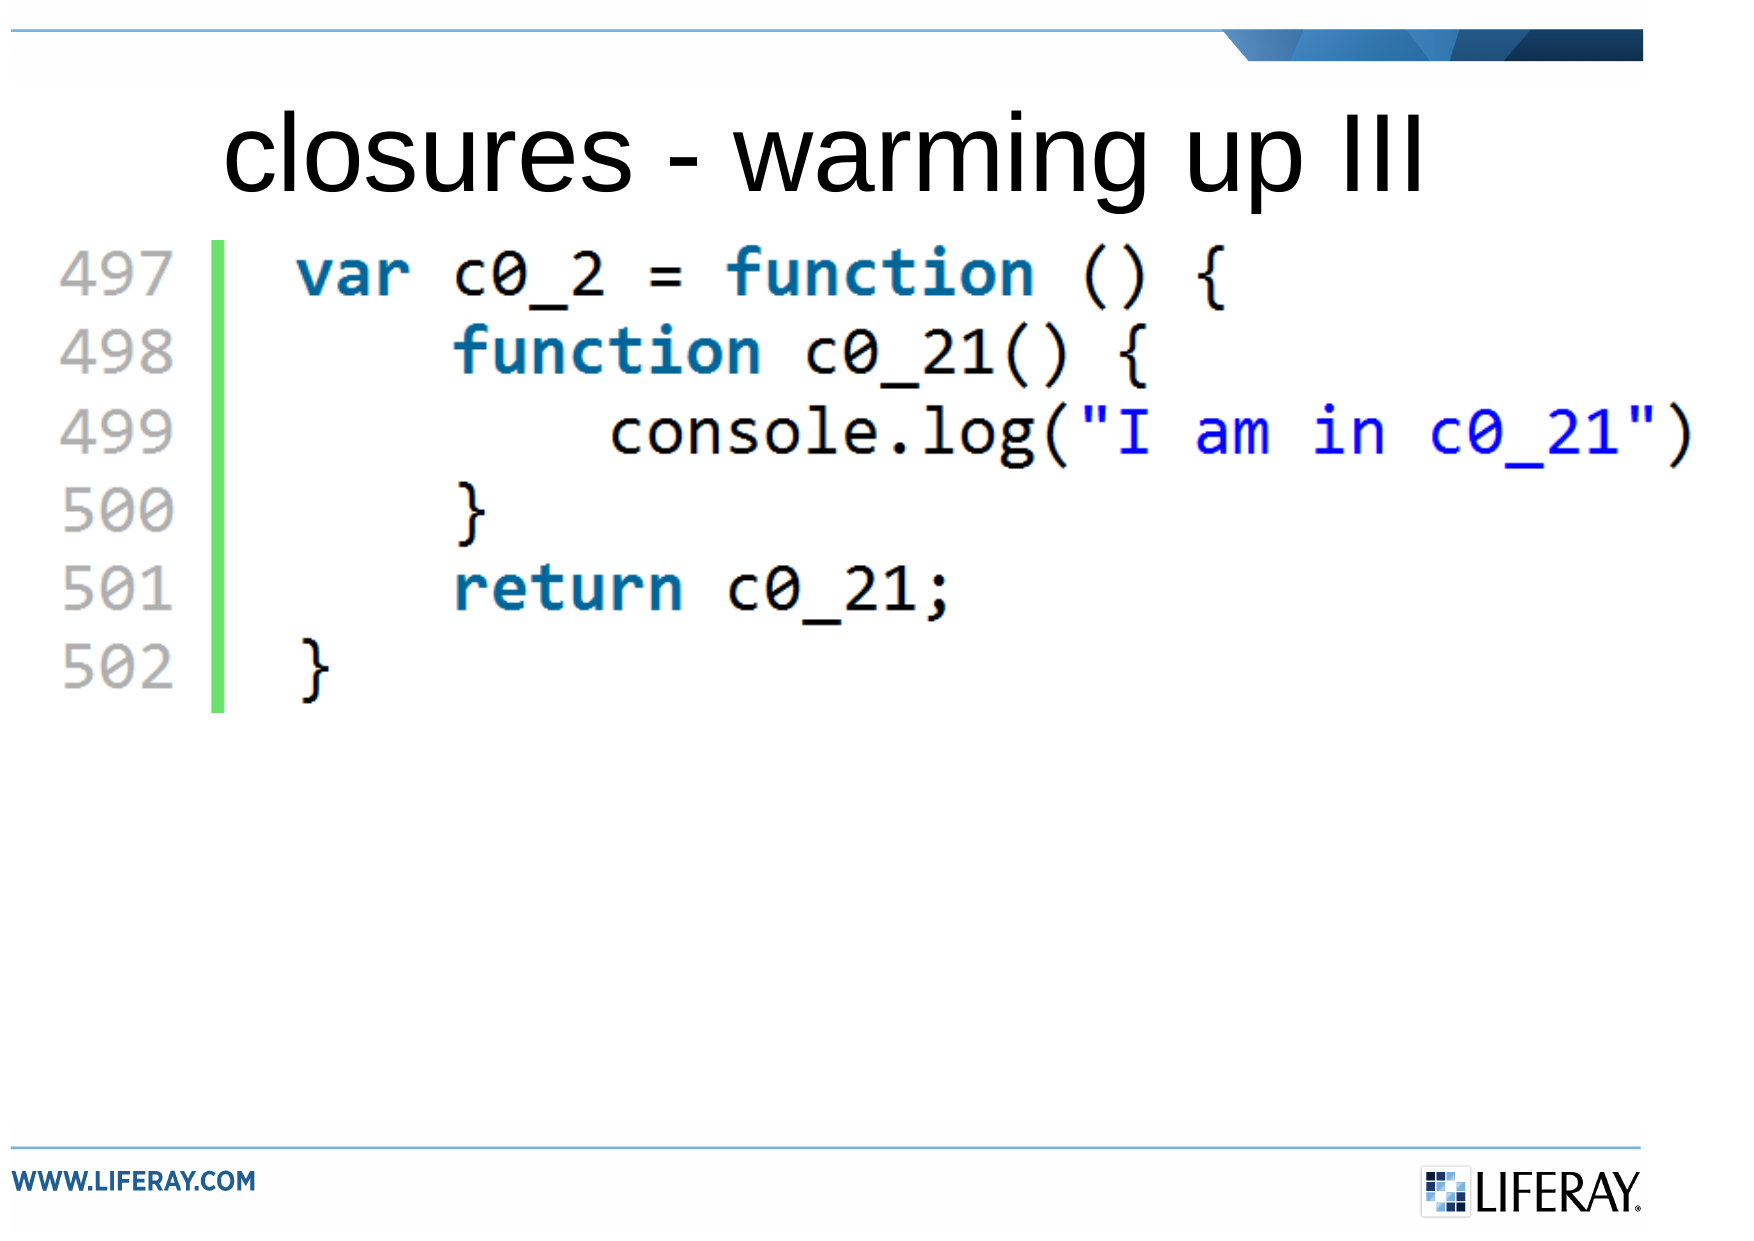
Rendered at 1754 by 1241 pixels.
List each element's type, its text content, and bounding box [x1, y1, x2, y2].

picture [9, 1124, 1642, 1234]
picture [11, 0, 1644, 84]
title closures - warming up III [82, 49, 1571, 240]
picture [37, 240, 1706, 713]
